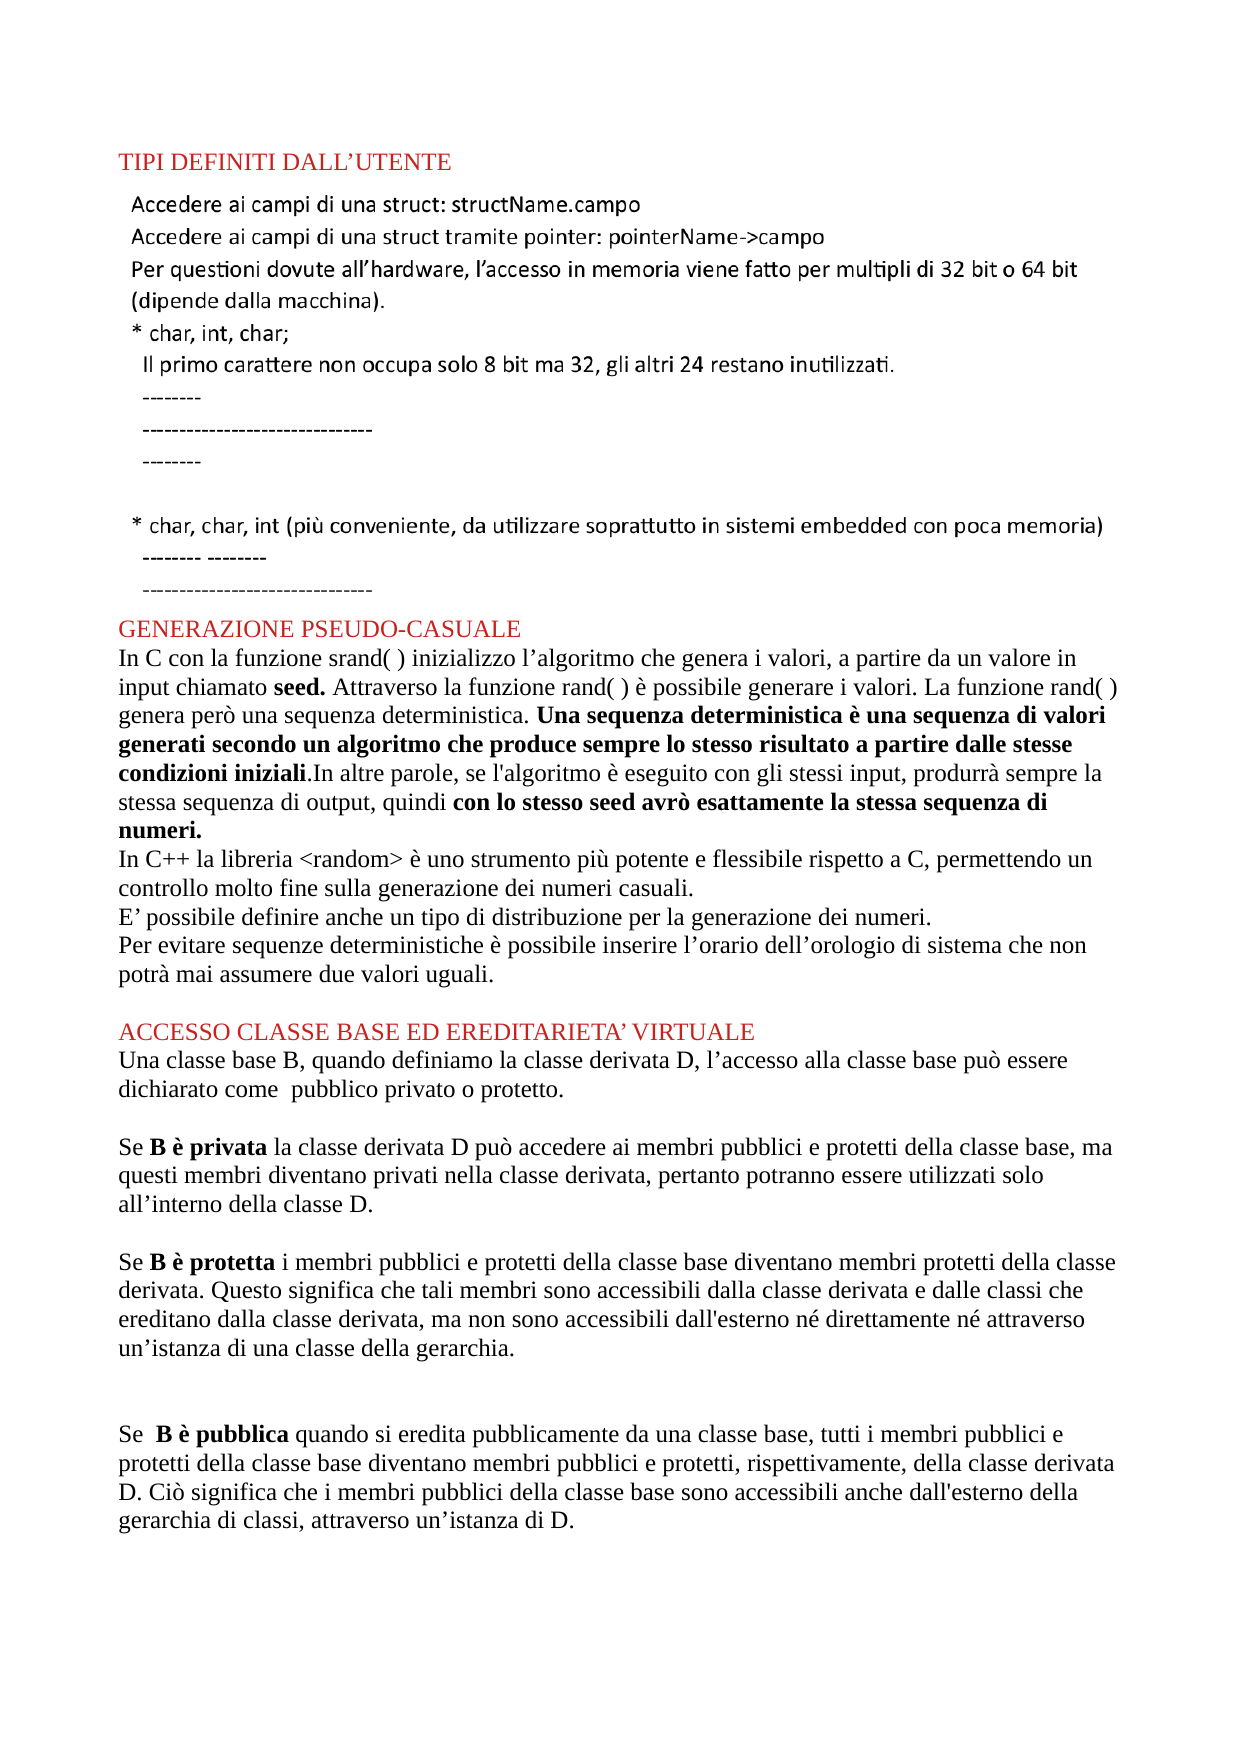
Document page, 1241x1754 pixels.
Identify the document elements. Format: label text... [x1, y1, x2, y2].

text In C++ la libreria <random> è uno strumento più potente e flessibile rispetto a C, permettendo un controllo molto fine sulla generazione dei numeri casuali. [118, 844, 1122, 902]
text Una classe base B, quando definiamo la classe derivata D, l’accesso alla classe base può essere dichiarato come pubblico privato o protetto. [118, 1046, 1122, 1103]
text ACCESSO CLASSE BASE ED EREDITARIETA’ VIRTUALE [118, 1017, 1122, 1046]
text GENERAZIONE PSEUDO-CASUALE [118, 615, 1122, 643]
picture [118, 175, 1123, 615]
text Se B è pubblica quando si eredita pubblicamente da una classe base, tutti i membri pubblici e protetti della classe base diventano membri pubblici e protetti, rispettivamente, della classe derivata D. Ciò significa che i membri pubblici della classe base sono accessibili anche dall'esterno della gerarchia di classi, attraverso un’istanza di D. [118, 1419, 1122, 1534]
text Per evitare sequenze deterministiche è possibile inserire l’orario dell’orologio di sistema che non potrà mai assumere due valori uguali. [118, 931, 1122, 988]
text Se B è protetta i membri pubblici e protetti della classe base diventano membri protetti della classe derivata. Questo significa che tali membri sono accessibili dalla classe derivata e dalle classi che ereditano dalla classe derivata, ma non sono accessibili dall'esterno né direttamente né attraverso un’istanza di una classe della gerarchia. [118, 1247, 1122, 1362]
text E’ possibile definire anche un tipo di distribuzione per la generazione dei numeri. [118, 902, 1122, 931]
text TIPI DEFINITI DALL’UTENTE [118, 147, 1122, 175]
text Se B è privata la classe derivata D può accedere ai membri pubblici e protetti della classe base, ma questi membri diventano privati nella classe derivata, pertanto potranno essere utilizzati solo all’interno della classe D. [118, 1132, 1122, 1218]
text In C con la funzione srand( ) inizializzo l’algoritmo che genera i valori, a partire da un valore in input chiamato seed. Attraverso la funzione rand( ) è possibile generare i valori. La funzione rand( ) genera però una sequenza deterministica. Una sequenza deterministica è una sequenza di valori generati secondo un algoritmo che produce sempre lo stesso risultato a partire dalle stesse condizioni iniziali.In altre parole, se l'algoritmo è eseguito con gli stessi input, produrrà sempre la stessa sequenza di output, quindi con lo stesso seed avrò esattamente la stessa sequenza di numeri. [118, 643, 1122, 844]
